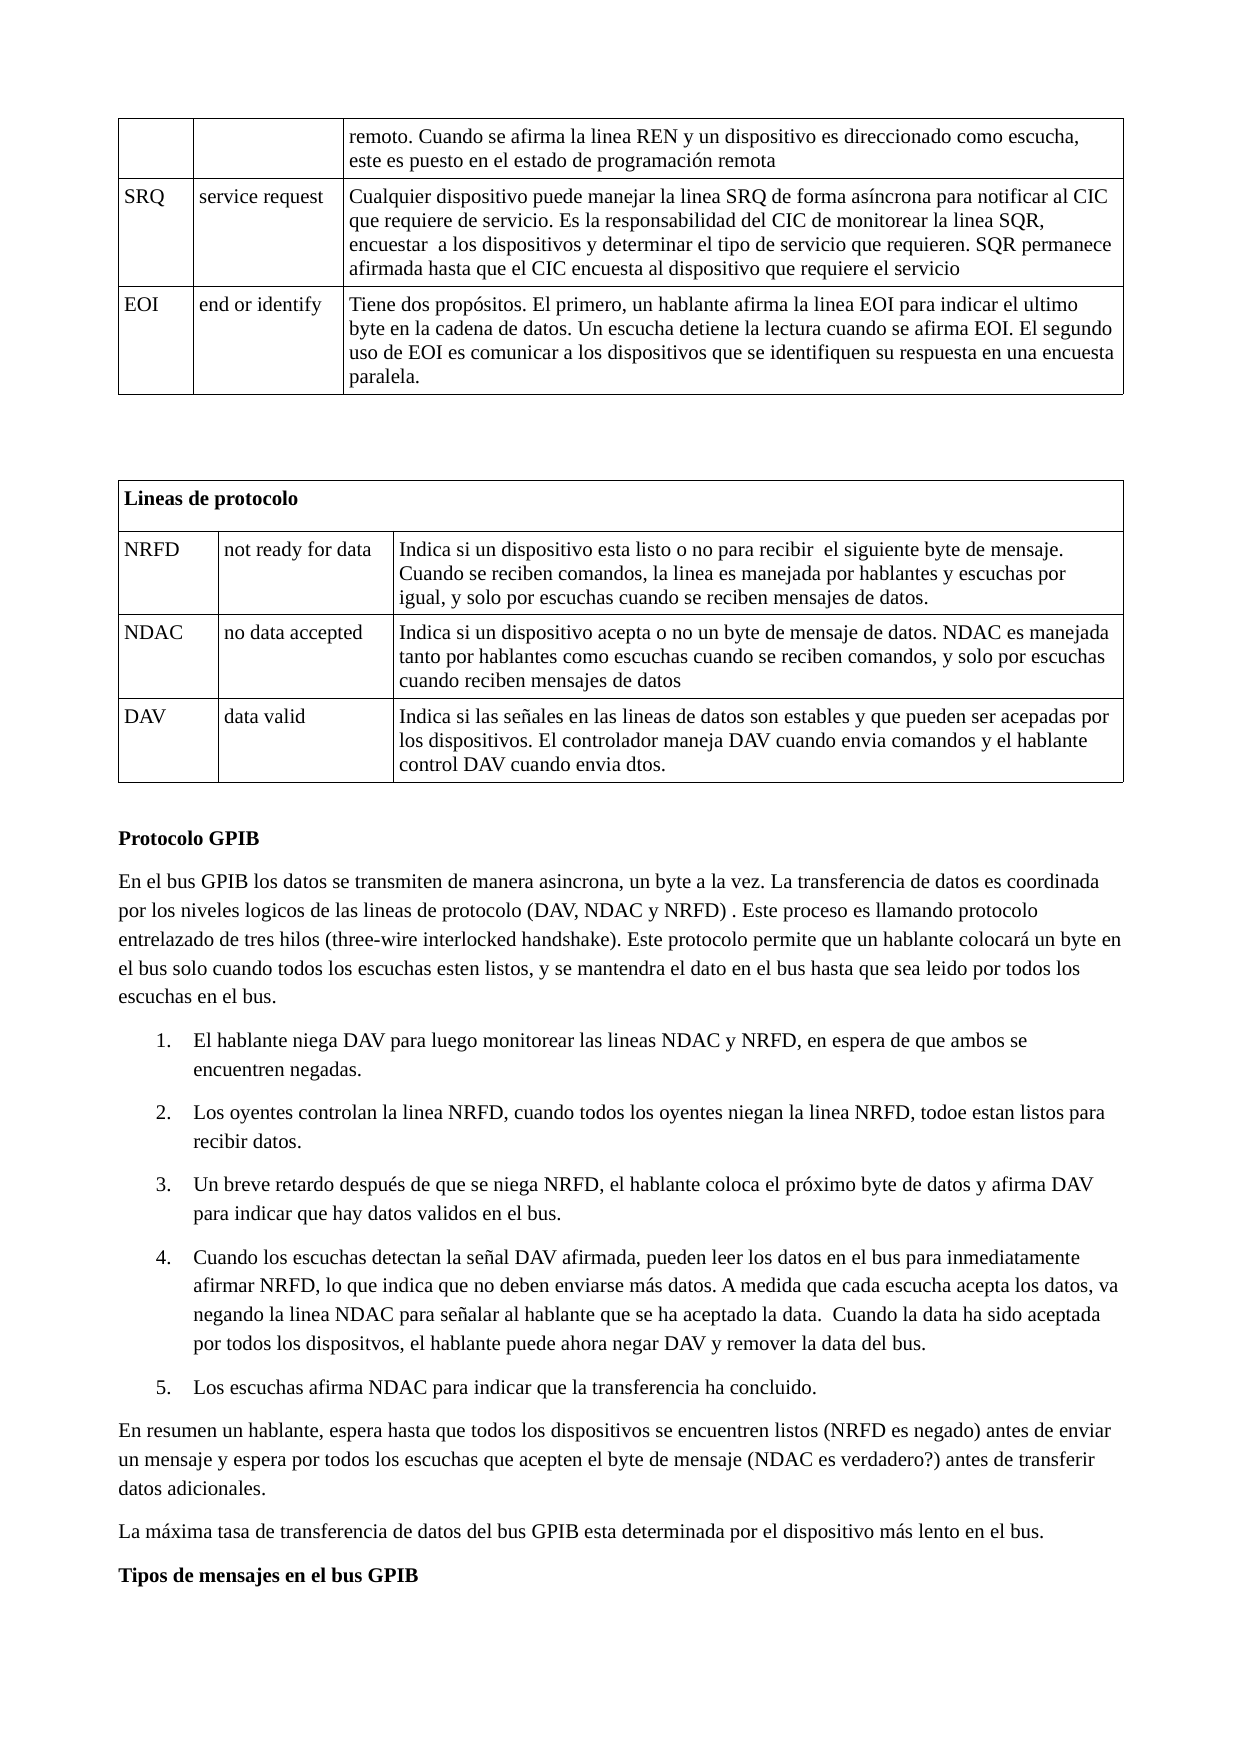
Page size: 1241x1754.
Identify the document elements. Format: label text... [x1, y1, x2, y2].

text La máxima tasa de transferencia de datos del bus GPIB esta determinada por el dispositivo más lento en el bus. [118, 1519, 1122, 1543]
table_cell not ready for data [219, 532, 393, 614]
list Un breve retardo después de que se niega NRFD, el hablante coloca el próximo byte de datos y afirma DAV para indicar que hay datos validos en el bus. [156, 1172, 1122, 1225]
table_cell NRFD [119, 532, 218, 614]
text En el bus GPIB los datos se transmiten de manera asincrona, un byte a la vez. La transferencia de datos es coordinada por los niveles logicos de las lineas de protocolo (DAV, NDAC y NRFD) . Este proceso es llamando protocolo entrelazado de tres hilos (three-wire interlocked handshake). Este protocolo permite que un hablante colocará un byte en el bus solo cuando todos los escuchas esten listos, y se mantendra el dato en el bus hasta que sea leido por todos los escuchas en el bus. [118, 869, 1122, 1008]
table_header Lineas de protocolo [119, 481, 1123, 531]
list Los escuchas afirma NDAC para indicar que la transferencia ha concluido. [156, 1374, 1122, 1399]
list Los oyentes controlan la linea NRFD, cuando todos los oyentes niegan la linea NRFD, todoe estan listos para recibir datos. [156, 1100, 1122, 1153]
table_cell [194, 119, 343, 178]
table_cell Indica si un dispositivo acepta o no un byte de mensaje de datos. NDAC es manejada tanto por hablantes como escuchas cuando se reciben comandos, y solo por escuchas cuando reciben mensajes de datos [394, 615, 1123, 698]
text Protocolo GPIB [118, 825, 1122, 849]
table_cell remoto. Cuando se afirma la linea REN y un dispositivo es direccionado como escucha, este es puesto en el estado de programación remota [344, 119, 1123, 178]
text Tipos de mensajes en el bus GPIB [118, 1563, 1122, 1587]
list Cuando los escuchas detectan la señal DAV afirmada, pueden leer los datos en el bus para inmediatamente afirmar NRFD, lo que indica que no deben enviarse más datos. A medida que cada escucha acepta los datos, va negando la linea NDAC para señalar al hablante que se ha aceptado la data. Cuando la data ha sido aceptada por todos los dispositvos, el hablante puede ahora negar DAV y remover la data del bus. [156, 1244, 1122, 1355]
table_cell SRQ [119, 179, 193, 286]
list El hablante niega DAV para luego monitorear las lineas NDAC y NRFD, en espera de que ambos se encuentren negadas. [156, 1028, 1122, 1081]
table_cell [119, 119, 193, 178]
table_cell data valid [219, 699, 393, 782]
table_cell DAV [119, 699, 218, 782]
table_cell end or identify [194, 287, 343, 393]
table_cell Indica si las señales en las lineas de datos son estables y que pueden ser acepadas por los dispositivos. El controlador maneja DAV cuando envia comandos y el hablante control DAV cuando envia dtos. [394, 699, 1123, 782]
table_cell no data accepted [219, 615, 393, 698]
table_cell service request [194, 179, 343, 286]
table_cell EOI [119, 287, 193, 393]
table_cell Indica si un dispositivo esta listo o no para recibir el siguiente byte de mensaje. Cuando se reciben comandos, la linea es manejada por hablantes y escuchas por igual, y solo por escuchas cuando se reciben mensajes de datos. [394, 532, 1123, 614]
table_cell Cualquier dispositivo puede manejar la linea SRQ de forma asíncrona para notificar al CIC que requiere de servicio. Es la responsabilidad del CIC de monitorear la linea SQR, encuestar a los dispositivos y determinar el tipo de servicio que requieren. SQR permanece afirmada hasta que el CIC encuesta al dispositivo que requiere el servicio [344, 179, 1123, 286]
table_cell NDAC [119, 615, 218, 698]
table_cell Tiene dos propósitos. El primero, un hablante afirma la linea EOI para indicar el ultimo byte en la cadena de datos. Un escucha detiene la lectura cuando se afirma EOI. El segundo uso de EOI es comunicar a los dispositivos que se identifiquen su respuesta en una encuesta paralela. [344, 287, 1123, 393]
text En resumen un hablante, espera hasta que todos los dispositivos se encuentren listos (NRFD es negado) antes de enviar un mensaje y espera por todos los escuchas que acepten el byte de mensaje (NDAC es verdadero?) antes de transferir datos adicionales. [118, 1418, 1122, 1500]
